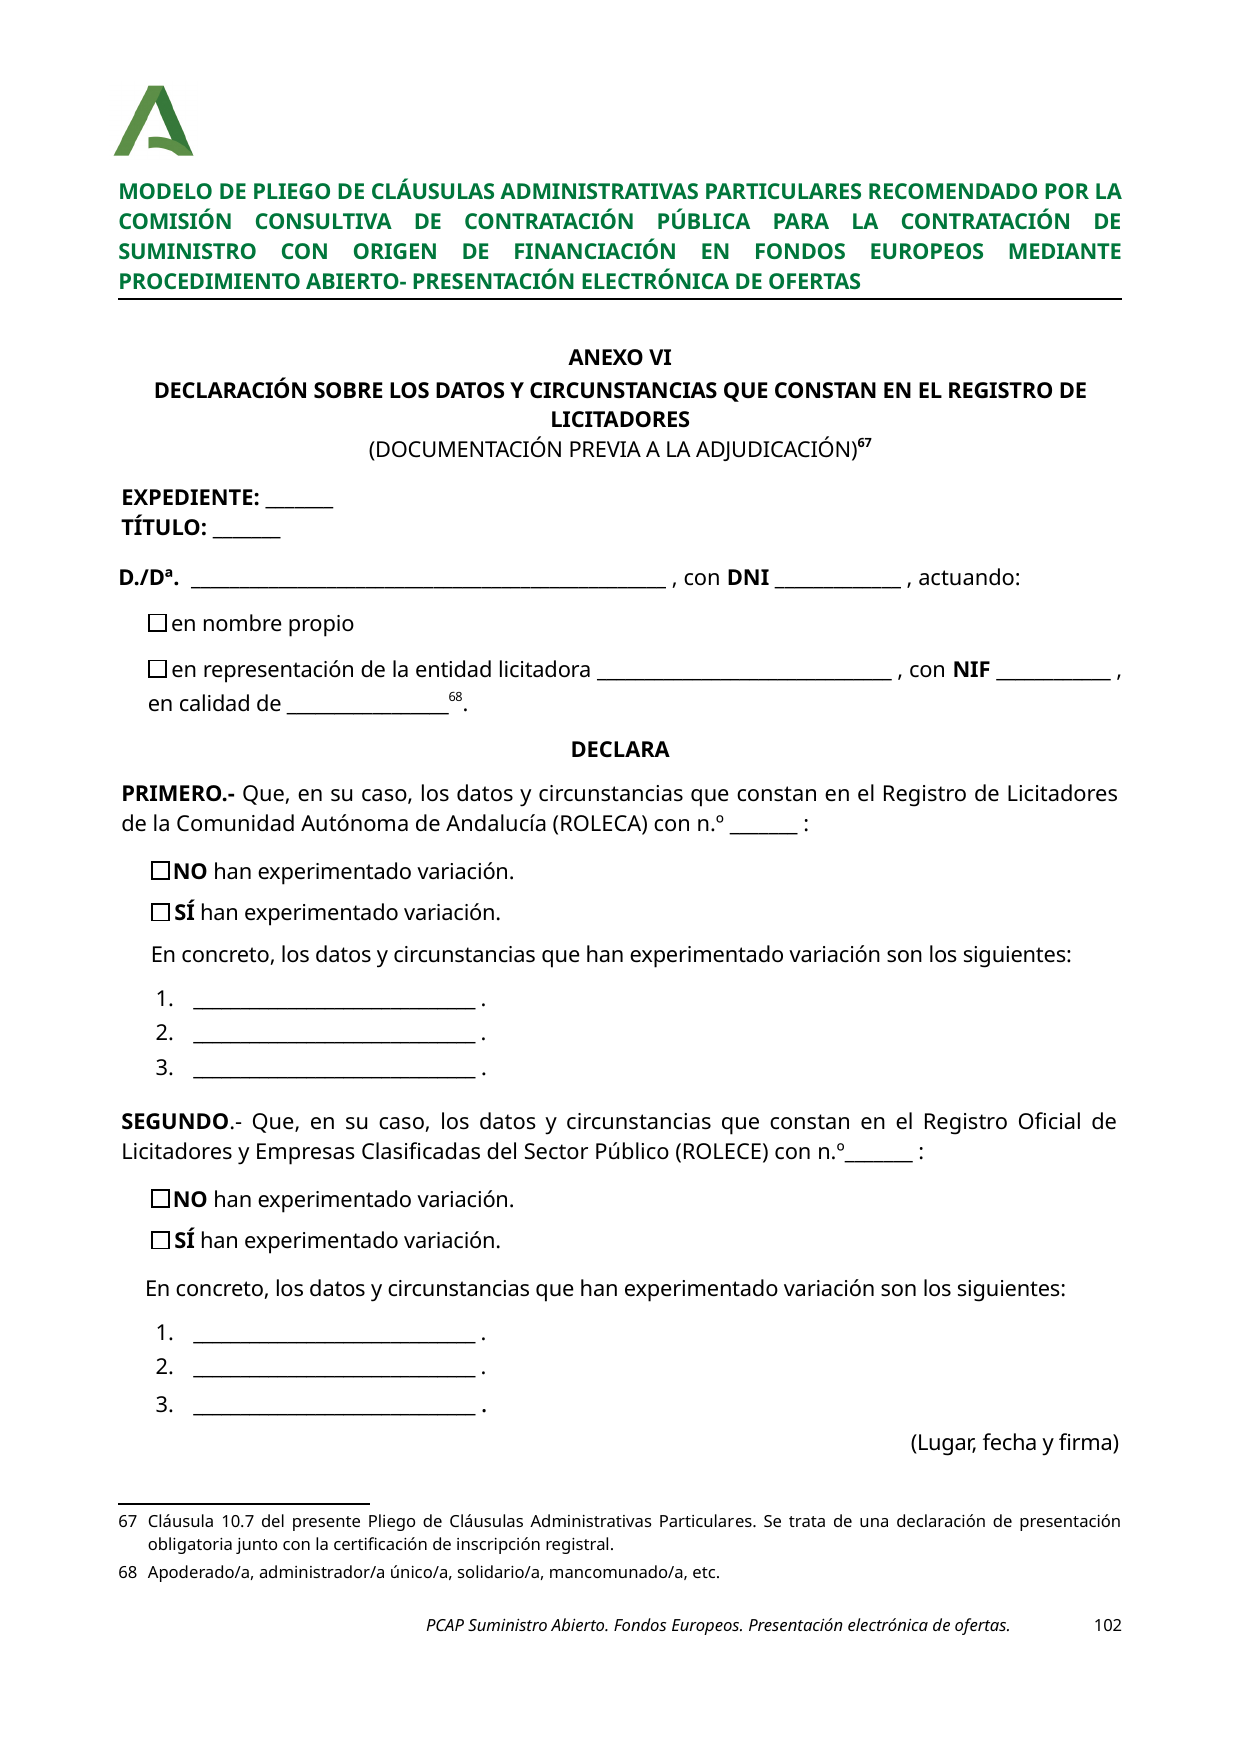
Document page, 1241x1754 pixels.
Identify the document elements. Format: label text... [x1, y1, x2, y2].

list ______________________________ . [155, 1052, 1122, 1081]
text En concreto, los datos y circunstancias que han experimentado variación son los siguientes: [142, 1269, 1122, 1305]
text SÍ han experimentado variación. [148, 1222, 1122, 1258]
text NO han experimentado variación. [148, 1181, 1122, 1213]
text DECLARACIÓN SOBRE LOS DATOS Y CIRCUNSTANCIAS QUE CONSTAN EN EL REGISTRO DE LICITADORES [118, 372, 1122, 434]
text En concreto, los datos y circunstancias que han experimentado variación son los siguientes: [148, 936, 1122, 971]
text Apoderado/a, administrador/a único/a, solidario/a, mancomunado/a, etc. [118, 1561, 1122, 1584]
list ______________________________ . [155, 1385, 1122, 1419]
text D./Dª. _________________________________________________ , con DNI _____________ , actuando: [118, 562, 1122, 592]
text SÍ han experimentado variación. [148, 894, 1122, 927]
text SEGUNDO.- Que, en su caso, los datos y circunstancias que constan en el Registro Oficial de Licitadores y Empresas Clasificadas del Sector Público (ROLECE) con n.º_______ : [118, 1103, 1122, 1169]
list ______________________________ . [155, 1317, 1122, 1347]
text (DOCUMENTACIÓN PREVIA A LA ADJUDICACIÓN) [118, 434, 1122, 464]
text en representación de la entidad licitadora _______________________________ , con NIF ____________ , en calidad de _________________. [148, 654, 1122, 718]
list ______________________________ . [155, 1351, 1122, 1381]
list ______________________________ . [155, 983, 1122, 1013]
text ANEXO VI [118, 342, 1122, 372]
text MODELO DE PLIEGO DE CLÁUSULAS ADMINISTRATIVAS PARTICULARES RECOMENDADO POR LA COMISIÓN CONSULTIVA DE CONTRATACIÓN PÚBLICA PARA LA CONTRATACIÓN DE SUMINISTRO CON ORIGEN DE FINANCIACIÓN EN FONDOS EUROPEOS MEDIANTE PROCEDIMIENTO ABIERTO- PRESENTACIÓN ELECTRÓNICA DE OFERTAS [118, 176, 1122, 298]
picture [109, 81, 198, 160]
text PRIMERO.- Que, en su caso, los datos y circunstancias que constan en el Registro de Licitadores de la Comunidad Autónoma de Andalucía (ROLECA) con n.º _______ : [118, 776, 1122, 841]
list ______________________________ . [155, 1017, 1122, 1047]
text TÍTULO: _______ [118, 512, 1122, 544]
text Cláusula 10.7 del presente Pliego de Cláusulas Administrativas Particulares. Se trata de una declaración de presentación obligatoria junto con la certificación de inscripción registral. [118, 1509, 1122, 1555]
text DECLARA [118, 734, 1122, 764]
text NO han experimentado variación. [148, 853, 1122, 885]
text en nombre propio [148, 608, 1122, 638]
text (Lugar, fecha y firma) [118, 1424, 1122, 1460]
text EXPEDIENTE: _______ [118, 479, 1122, 512]
